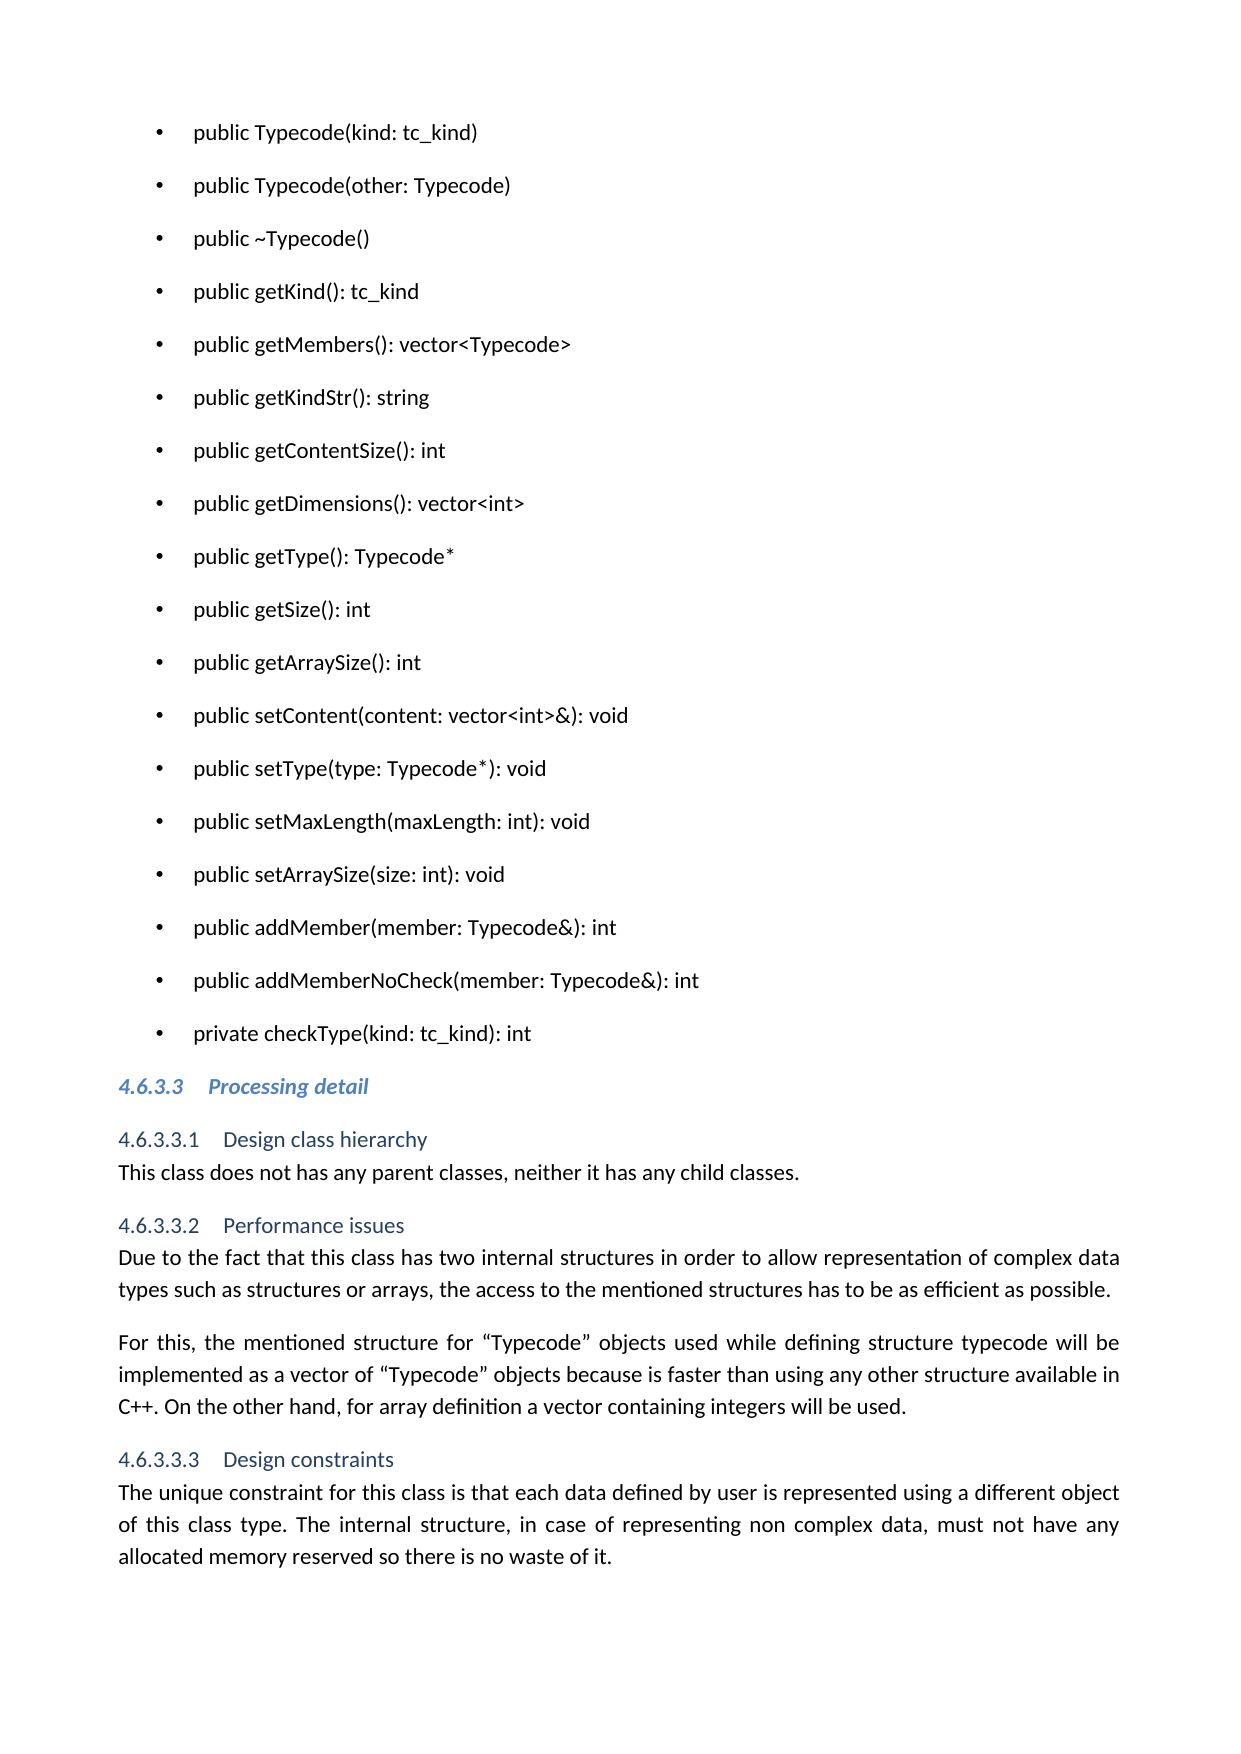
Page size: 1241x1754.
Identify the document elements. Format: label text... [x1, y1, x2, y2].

list public getArraySize(): int [156, 648, 1122, 676]
list public setArraySize(size: int): void [156, 860, 1122, 888]
list public addMember(member: Typecode&): int [156, 913, 1122, 941]
list public Typecode(other: Typecode) [156, 171, 1122, 199]
list private checkType(kind: tc_kind): int [156, 1019, 1122, 1047]
list public getKindStr(): string [156, 383, 1122, 411]
text Due to the fact that this class has two internal structures in order to allow representation of complex data types such as structures or arrays, the access to the mentioned structures has to be as efficient as possible. [118, 1243, 1122, 1303]
list public getType(): Typecode* [156, 542, 1122, 570]
list public getMembers(): vector<Typecode> [156, 330, 1122, 358]
list public addMemberNoCheck(member: Typecode&): int [156, 966, 1122, 994]
subtitle Design constraints [118, 1446, 1122, 1473]
text The unique constraint for this class is that each data defined by user is represented using a different object of this class type. The internal structure, in case of representing non complex data, must not have any allocated memory reserved so there is no waste of it. [118, 1478, 1122, 1570]
list public Typecode(kind: tc_kind) [156, 118, 1122, 146]
subtitle Performance issues [118, 1211, 1122, 1239]
list public getSize(): int [156, 595, 1122, 623]
subtitle Design class hierarchy [118, 1126, 1122, 1153]
subtitle Processing detail [118, 1072, 1122, 1101]
list public getContentSize(): int [156, 436, 1122, 464]
list public getDimensions(): vector<int> [156, 489, 1122, 517]
list public ~Typecode() [156, 224, 1122, 252]
text For this, the mentioned structure for “Typecode” objects used while defining structure typecode will be implemented as a vector of “Typecode” objects because is faster than using any other structure available in C++. On the other hand, for array definition a vector containing integers will be used. [118, 1328, 1122, 1421]
list public setContent(content: vector<int>&): void [156, 701, 1122, 729]
list public getKind(): tc_kind [156, 277, 1122, 305]
text This class does not has any parent classes, neither it has any child classes. [118, 1158, 1122, 1186]
list public setType(type: Typecode*): void [156, 754, 1122, 782]
list public setMaxLength(maxLength: int): void [156, 807, 1122, 835]
